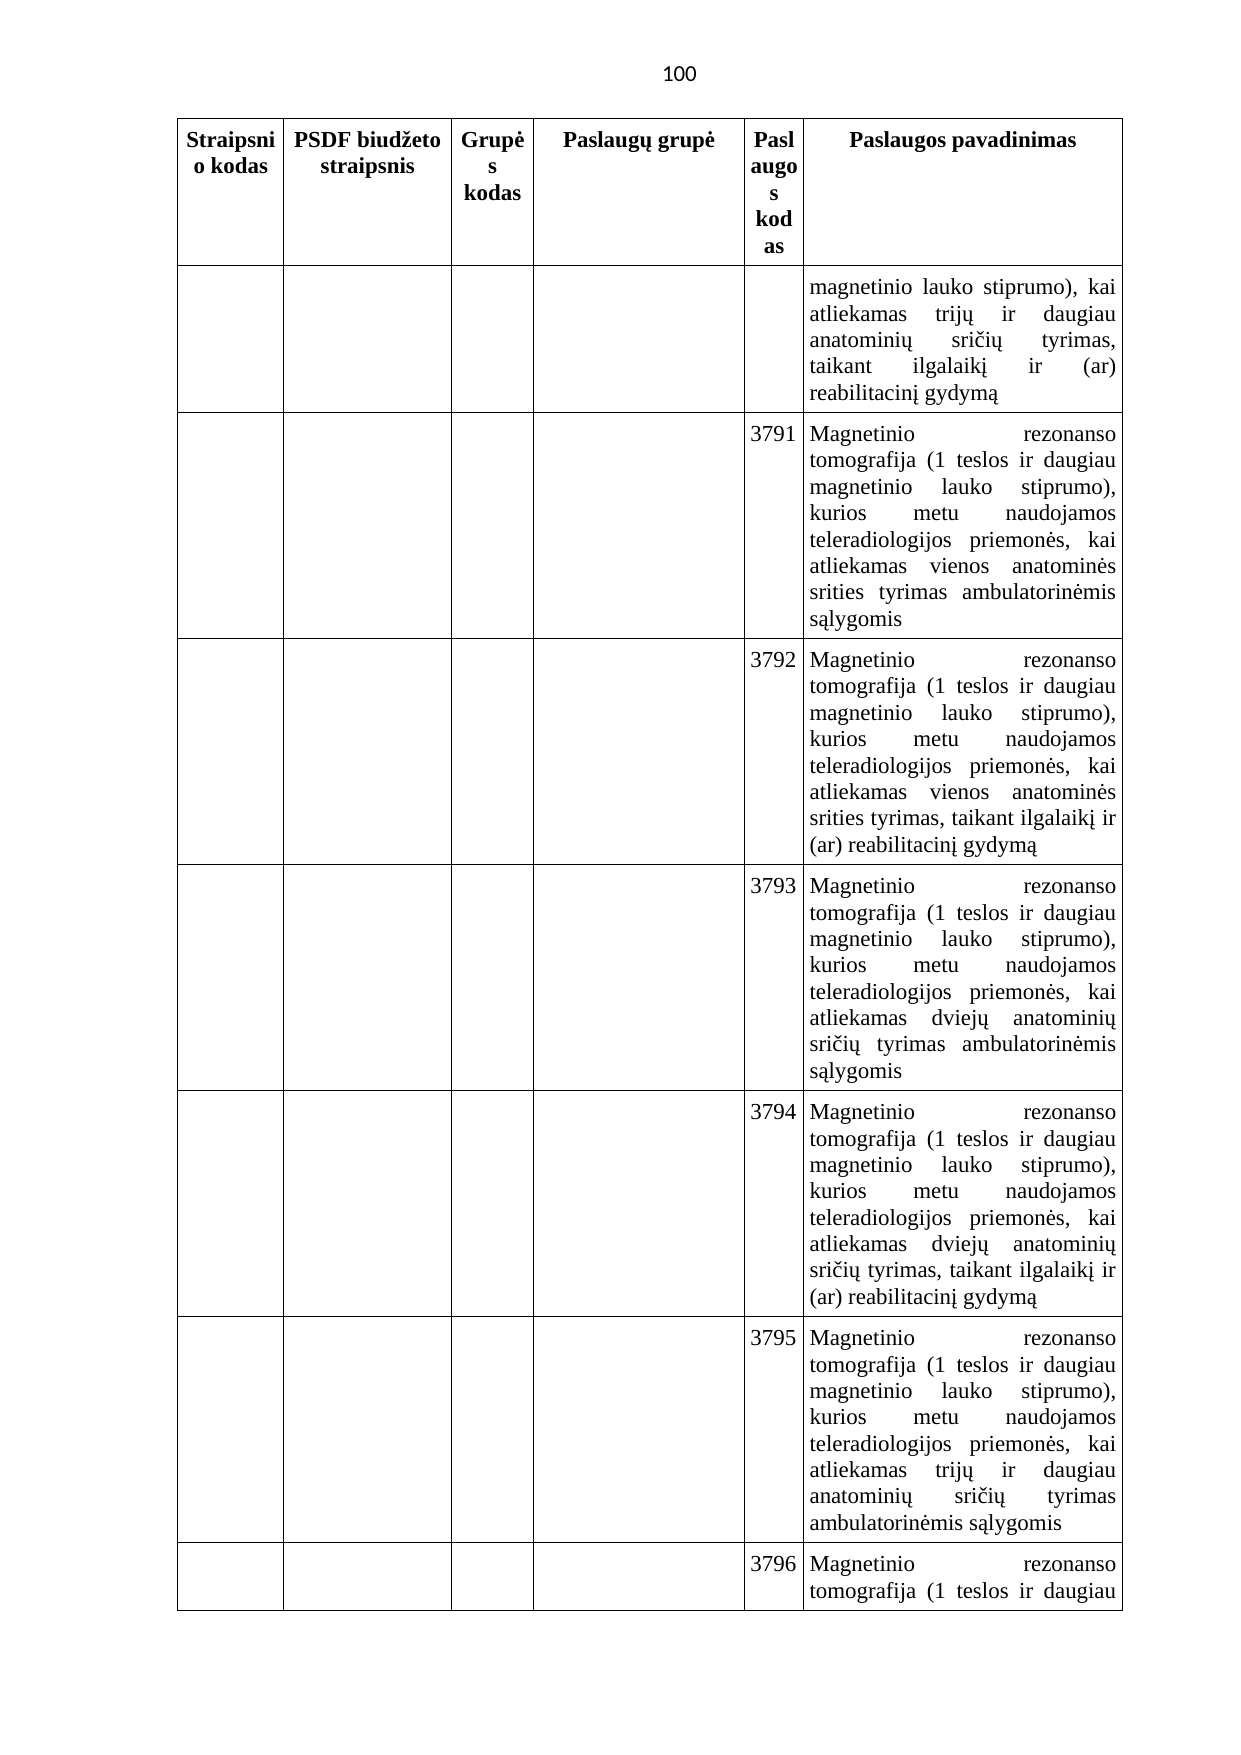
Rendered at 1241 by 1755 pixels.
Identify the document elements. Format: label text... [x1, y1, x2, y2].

table_cell 3796 [745, 1543, 803, 1610]
table_cell Magnetinio rezonanso tomografija (1 teslos ir daugiau [804, 1543, 1122, 1610]
table_cell [534, 413, 744, 638]
table_cell [178, 1091, 283, 1316]
table_cell [284, 1317, 451, 1542]
table_cell 3794 [745, 1091, 803, 1316]
table_header Paslaugos pavadinimas [804, 119, 1122, 265]
table_cell [452, 1317, 533, 1542]
table_cell [452, 1091, 533, 1316]
table_cell [178, 1317, 283, 1542]
table_cell [284, 1543, 451, 1610]
table_cell Magnetinio rezonanso tomografija (1 teslos ir daugiau magnetinio lauko stiprumo), kurios metu naudojamos teleradiologijos priemonės, kai atliekamas vienos anatominės srities tyrimas ambulatorinėmis sąlygomis [804, 413, 1122, 638]
table_cell Magnetinio rezonanso tomografija (1 teslos ir daugiau magnetinio lauko stiprumo), kurios metu naudojamos teleradiologijos priemonės, kai atliekamas dviejų anatominių sričių tyrimas, taikant ilgalaikį ir (ar) reabilitacinį gydymą [804, 1091, 1122, 1316]
table_header Straipsnio kodas [178, 119, 283, 265]
table_cell [534, 266, 744, 412]
table_cell [452, 639, 533, 864]
table_cell [284, 639, 451, 864]
table_cell 3795 [745, 1317, 803, 1542]
table_cell [534, 1543, 744, 1610]
table_cell Magnetinio rezonanso tomografija (1 teslos ir daugiau magnetinio lauko stiprumo), kurios metu naudojamos teleradiologijos priemonės, kai atliekamas vienos anatominės srities tyrimas, taikant ilgalaikį ir (ar) reabilitacinį gydymą [804, 639, 1122, 864]
table_cell 3793 [745, 865, 803, 1090]
table_cell [452, 413, 533, 638]
table_cell [534, 639, 744, 864]
table_cell [452, 1543, 533, 1610]
table_cell [178, 865, 283, 1090]
table_header Grupės kodas [452, 119, 533, 265]
table_cell [284, 1091, 451, 1316]
table_cell magnetinio lauko stiprumo), kai atliekamas trijų ir daugiau anatominių sričių tyrimas, taikant ilgalaikį ir (ar) reabilitacinį gydymą [804, 266, 1122, 412]
table_cell [534, 1091, 744, 1316]
table_header Paslaugos kodas [745, 119, 803, 265]
table_cell [534, 865, 744, 1090]
table_cell Magnetinio rezonanso tomografija (1 teslos ir daugiau magnetinio lauko stiprumo), kurios metu naudojamos teleradiologijos priemonės, kai atliekamas trijų ir daugiau anatominių sričių tyrimas ambulatorinėmis sąlygomis [804, 1317, 1122, 1542]
table_cell [452, 865, 533, 1090]
table_cell [534, 1317, 744, 1542]
table_cell [452, 266, 533, 412]
table_cell [284, 865, 451, 1090]
table_cell 3792 [745, 639, 803, 864]
table_cell [178, 266, 283, 412]
table_cell [178, 639, 283, 864]
table_header Paslaugų grupė [534, 119, 744, 265]
table_header PSDF biudžeto straipsnis [284, 119, 451, 265]
table_cell [745, 266, 803, 412]
table_cell [284, 266, 451, 412]
table_cell [178, 413, 283, 638]
table_cell [178, 1543, 283, 1610]
table_cell 3791 [745, 413, 803, 638]
table_cell [284, 413, 451, 638]
table_cell Magnetinio rezonanso tomografija (1 teslos ir daugiau magnetinio lauko stiprumo), kurios metu naudojamos teleradiologijos priemonės, kai atliekamas dviejų anatominių sričių tyrimas ambulatorinėmis sąlygomis [804, 865, 1122, 1090]
